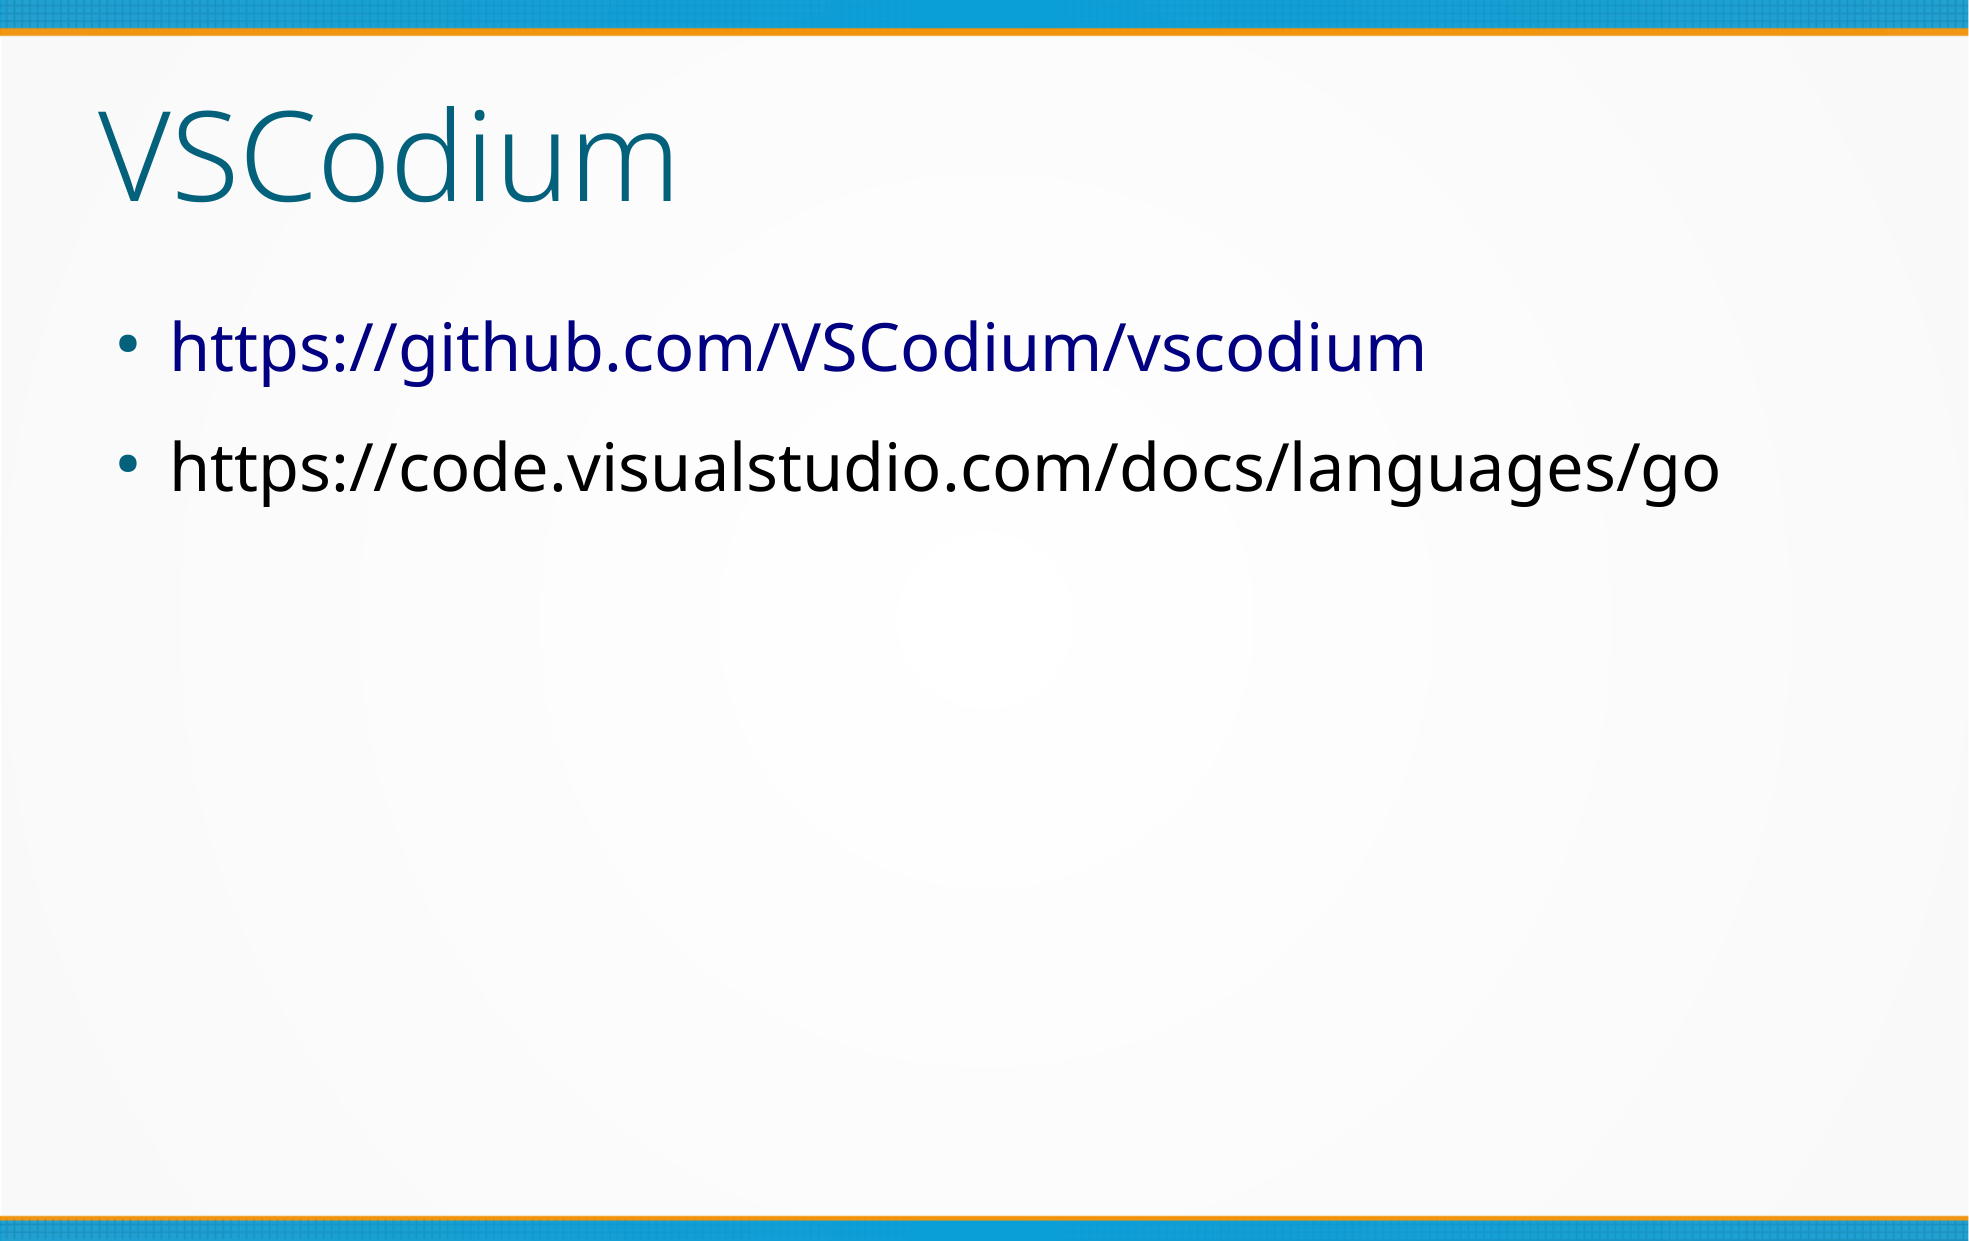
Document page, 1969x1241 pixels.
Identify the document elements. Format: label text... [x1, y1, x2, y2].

picture [0, 0, 1969, 1241]
title VSCodium [98, 49, 1870, 257]
list https://github.com/VSCodium/vscodium https://code.visualstudio.com/docs/languages/go [98, 300, 1876, 1186]
